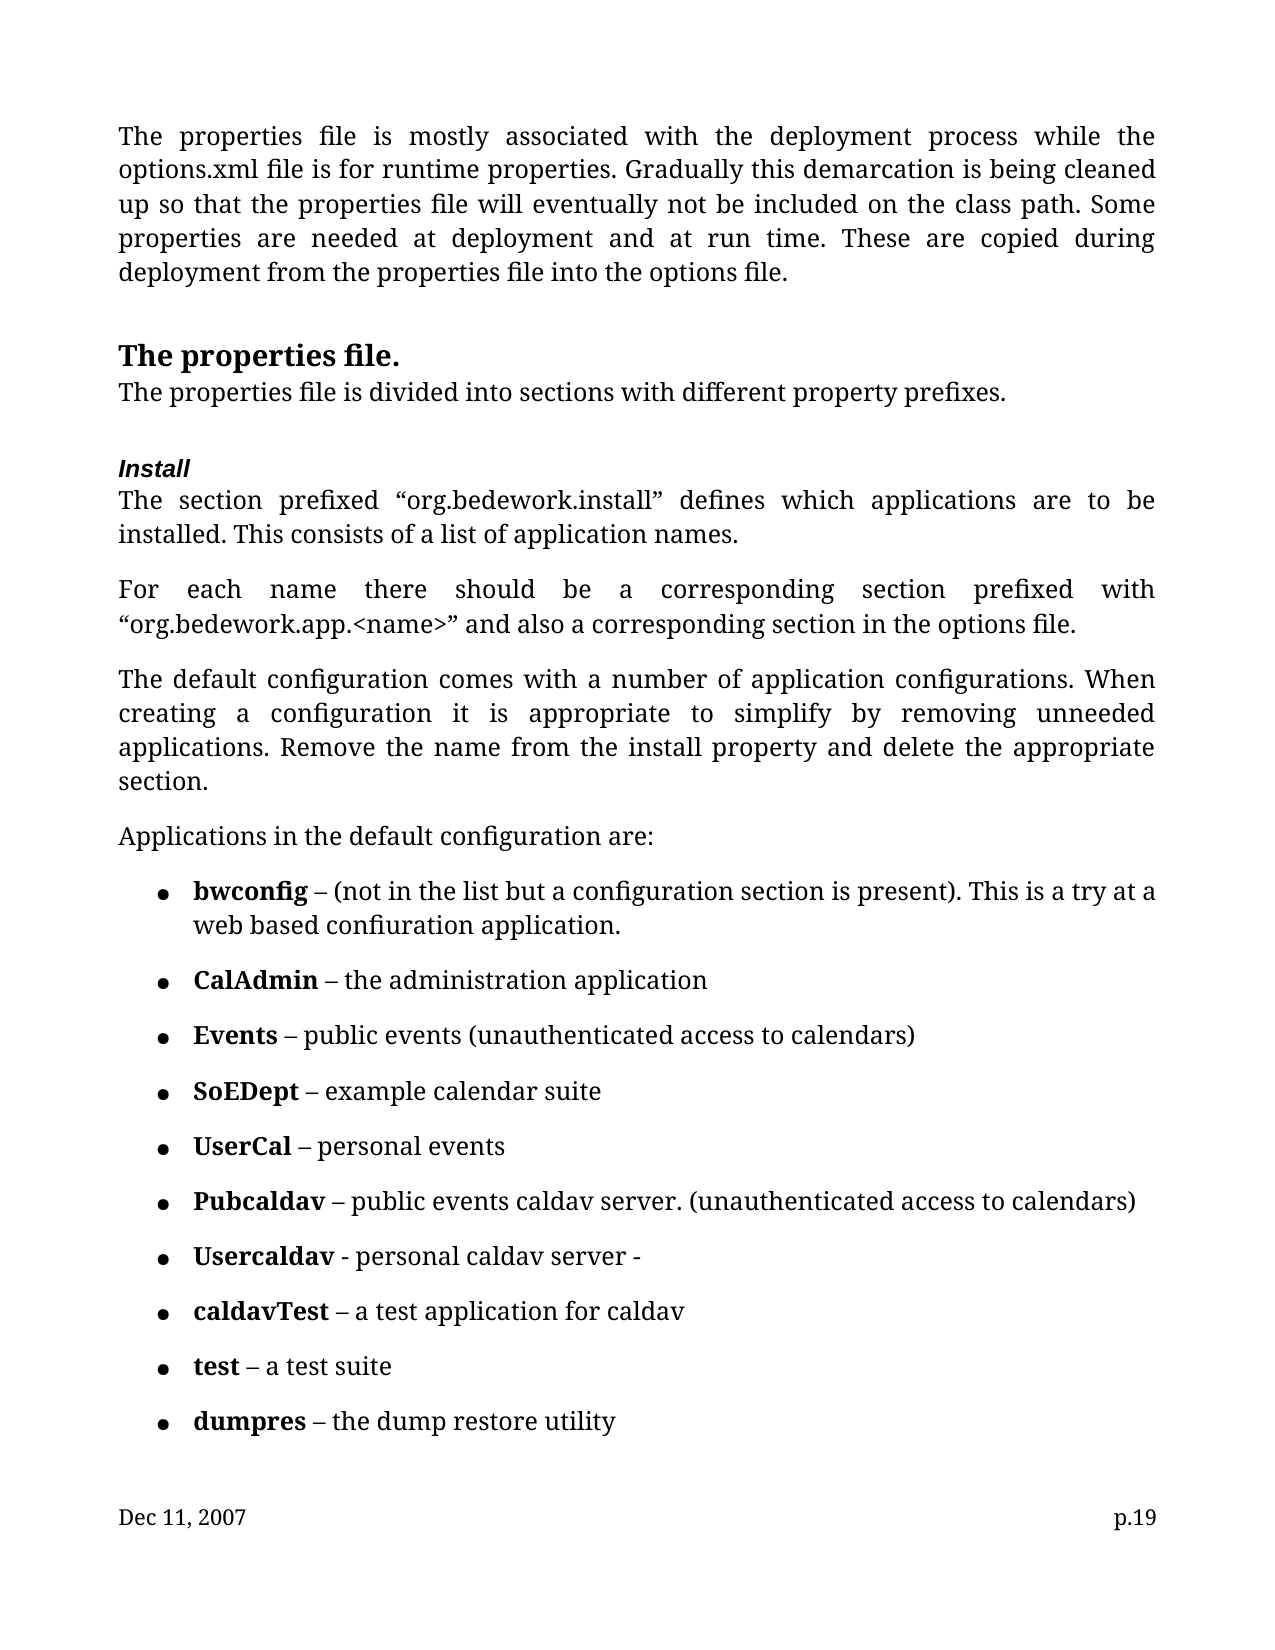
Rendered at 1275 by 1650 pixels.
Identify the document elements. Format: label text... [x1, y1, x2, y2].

list bwconfig – (not in the list but a configuration section is present). This is a try at a web based confiuration application. [156, 874, 1157, 942]
list UserCal – personal events [156, 1128, 1157, 1162]
text The properties file is mostly associated with the deployment process while the options.xml file is for runtime properties. Gradually this demarcation is being cleaned up so that the properties file will eventually not be included on the class path. Some properties are needed at deployment and at run time. These are copied during deployment from the properties file into the options file. [118, 118, 1157, 288]
subtitle Install [118, 455, 1157, 483]
subtitle The properties file. [118, 335, 1157, 375]
text The properties file is divided into sections with different property prefixes. [118, 375, 1157, 409]
text Applications in the default configuration are: [118, 819, 1157, 853]
list Pubcaldav – public events caldav server. (unauthenticated access to calendars) [156, 1183, 1157, 1217]
list dumpres – the dump restore utility [156, 1404, 1157, 1438]
list test – a test suite [156, 1349, 1157, 1383]
text For each name there should be a corresponding section prefixed with “org.bedework.app.<name>” and also a corresponding section in the options file. [118, 572, 1157, 640]
list SoEDept – example calendar suite [156, 1073, 1157, 1107]
list Usercaldav - personal caldav server - [156, 1238, 1157, 1272]
text The default configuration comes with a number of application configurations. When creating a configuration it is appropriate to simplify by removing unneeded applications. Remove the name from the install property and delete the appropriate section. [118, 661, 1157, 798]
text The section prefixed “org.bedework.install” defines which applications are to be installed. This consists of a list of application names. [118, 483, 1157, 551]
list Events – public events (unauthenticated access to calendars) [156, 1018, 1157, 1052]
list caldavTest – a test application for caldav [156, 1293, 1157, 1328]
list CalAdmin – the administration application [156, 963, 1157, 997]
